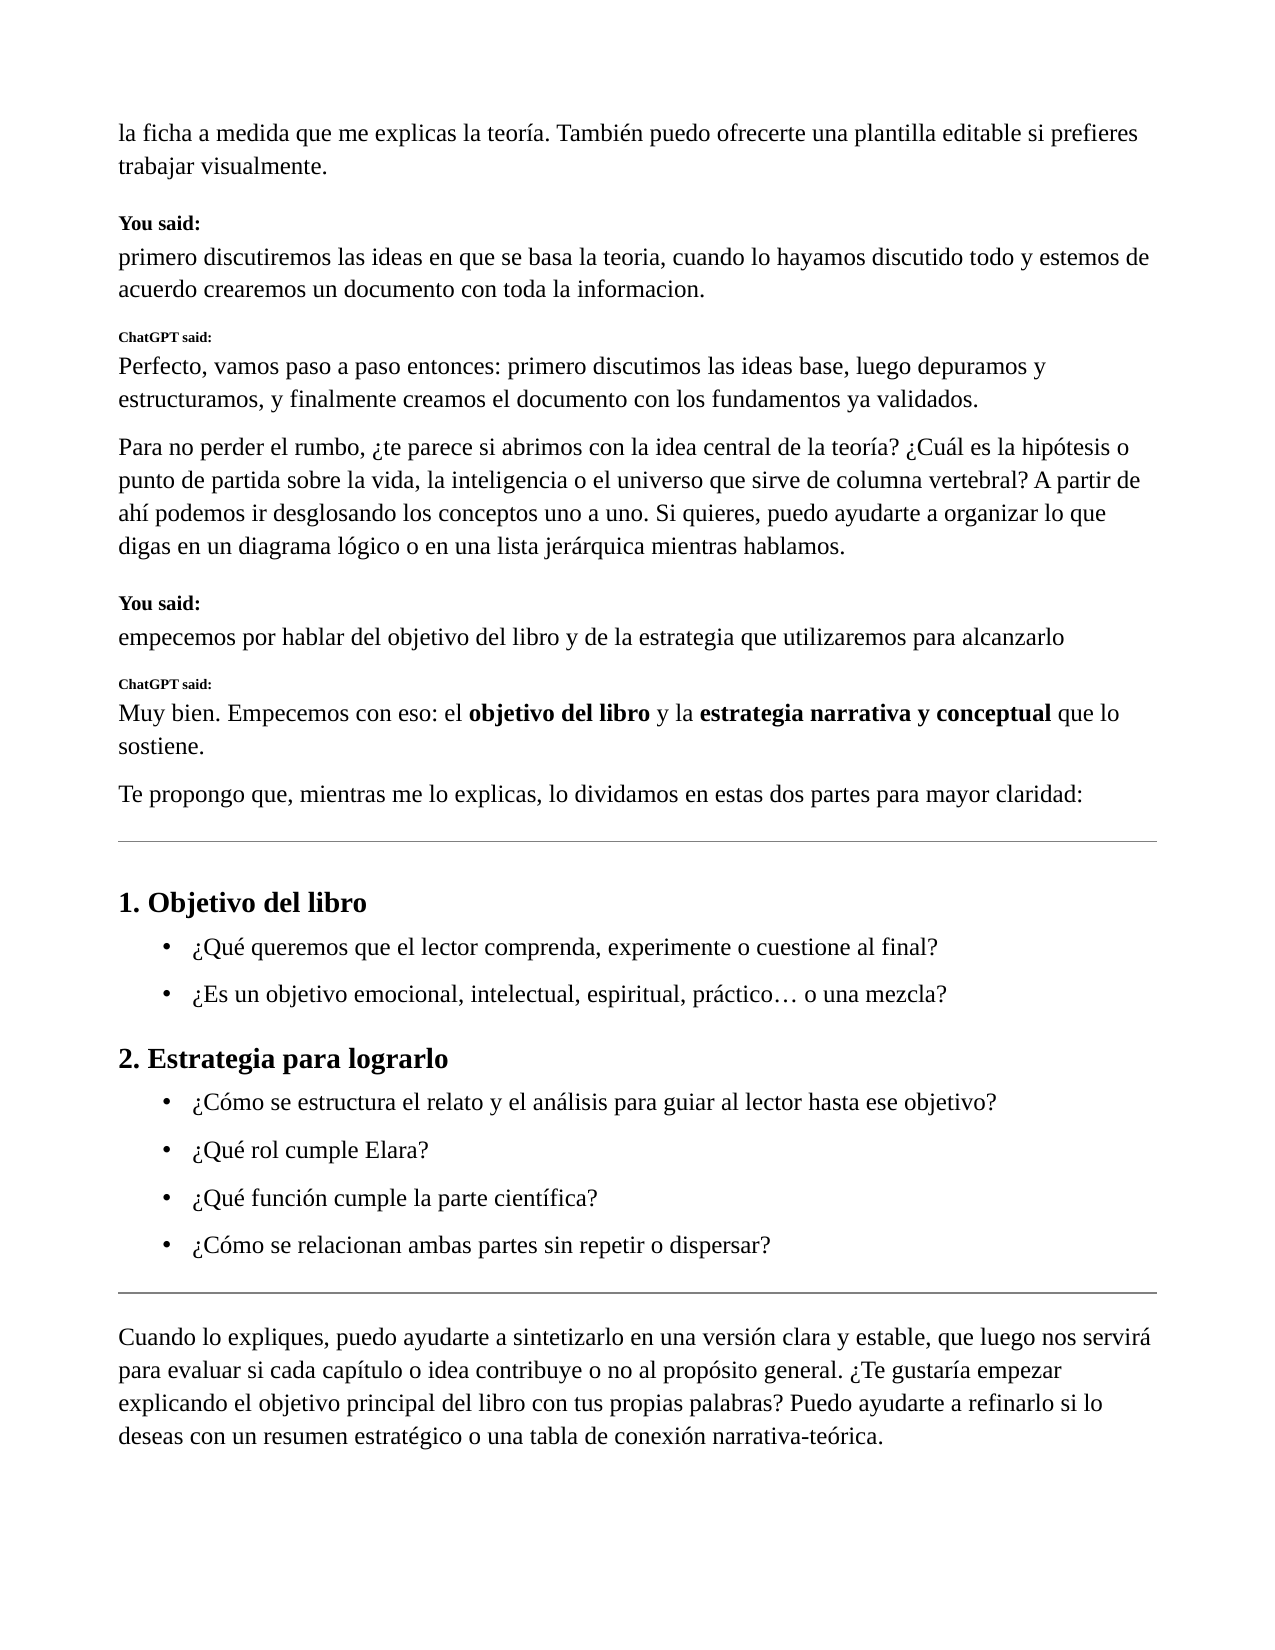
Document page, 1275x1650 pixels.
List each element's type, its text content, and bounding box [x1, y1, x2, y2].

subtitle ChatGPT said: [118, 675, 1157, 692]
text Te propongo que, mientras me lo explicas, lo dividamos en estas dos partes para mayor claridad: [118, 779, 1157, 808]
list ¿Qué función cumple la parte científica? [162, 1183, 1157, 1211]
text Perfecto, vamos paso a paso entonces: primero discutimos las ideas base, luego depuramos y estructuramos, y finalmente creamos el documento con los fundamentos ya validados. [118, 351, 1157, 413]
list ¿Cómo se estructura el relato y el análisis para guiar al lector hasta ese objetivo? [162, 1087, 1157, 1116]
subtitle You said: [118, 211, 1157, 235]
subtitle 1. Objetivo del libro [118, 886, 1157, 919]
text empecemos por hablar del objetivo del libro y de la estrategia que utilizaremos para alcanzarlo [118, 622, 1157, 650]
subtitle You said: [118, 591, 1157, 615]
text Cuando lo expliques, puedo ayudarte a sintetizarlo en una versión clara y estable, que luego nos servirá para evaluar si cada capítulo o idea contribuye o no al propósito general. ¿Te gustaría empezar explicando el objetivo principal del libro con tus propias palabras? Puedo ayudarte a refinarlo si lo deseas con un resumen estratégico o una tabla de conexión narrativa-teórica. [118, 1322, 1157, 1450]
list ¿Cómo se relacionan ambas partes sin repetir o dispersar? [162, 1230, 1157, 1259]
list ¿Qué queremos que el lector comprenda, experimente o cuestione al final? [162, 932, 1157, 960]
text primero discutiremos las ideas en que se basa la teoria, cuando lo hayamos discutido todo y estemos de acuerdo crearemos un documento con toda la informacion. [118, 242, 1157, 303]
list ¿Es un objetivo emocional, intelectual, espiritual, práctico… o una mezcla? [162, 979, 1157, 1008]
subtitle ChatGPT said: [118, 328, 1157, 345]
subtitle 2. Estrategia para lograrlo [118, 1041, 1157, 1075]
list ¿Qué rol cumple Elara? [162, 1135, 1157, 1164]
text Muy bien. Empecemos con eso: el objetivo del libro y la estrategia narrativa y conceptual que lo sostiene. [118, 698, 1157, 760]
text la ficha a medida que me explicas la teoría. También puedo ofrecerte una plantilla editable si prefieres trabajar visualmente. [118, 118, 1157, 180]
text Para no perder el rumbo, ¿te parece si abrimos con la idea central de la teoría? ¿Cuál es la hipótesis o punto de partida sobre la vida, la inteligencia o el universo que sirve de columna vertebral? A partir de ahí podemos ir desglosando los conceptos uno a uno. Si quieres, puedo ayudarte a organizar lo que digas en un diagrama lógico o en una lista jerárquica mientras hablamos. [118, 432, 1157, 560]
